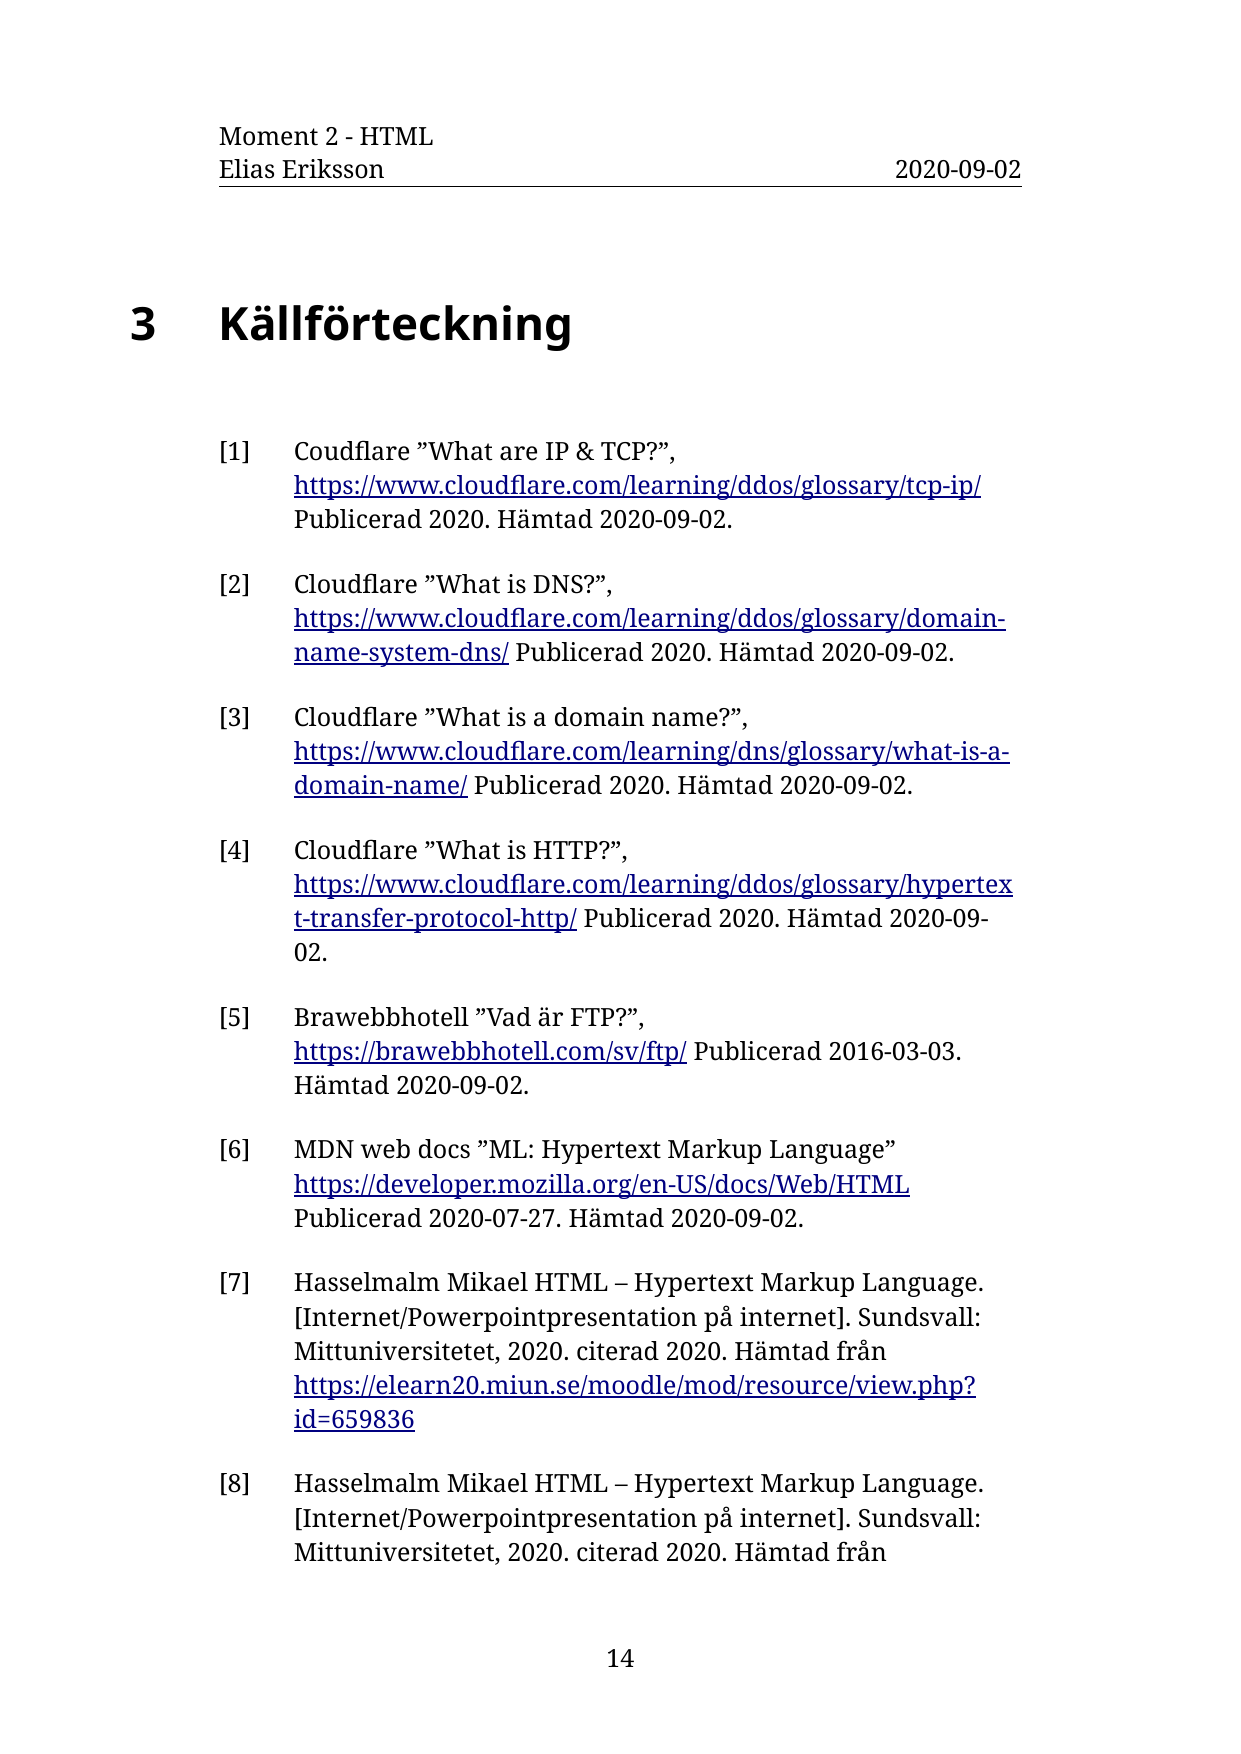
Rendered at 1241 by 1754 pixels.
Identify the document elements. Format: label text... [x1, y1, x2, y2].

list Cloudflare ”What is HTTP?”, https://www.cloudflare.com/learning/ddos/glossary/hypertext-transfer-protocol-http/ Publicerad 2020. Hämtad 2020-09-02. [218, 832, 1022, 968]
list Cloudflare ”What is DNS?”, https://www.cloudflare.com/learning/ddos/glossary/domain-name-system-dns/ Publicerad 2020. Hämtad 2020-09-02. [218, 566, 1022, 669]
list Coudflare ”What are IP & TCP?”, https://www.cloudflare.com/learning/ddos/glossary/tcp-ip/ Publicerad 2020. Hämtad 2020-09-02. [218, 433, 1022, 536]
subtitle Källförteckning [130, 291, 1022, 353]
list Cloudflare ”What is a domain name?”, https://www.cloudflare.com/learning/dns/glossary/what-is-a-domain-name/ Publicerad 2020. Hämtad 2020-09-02. [218, 699, 1022, 802]
list MDN web docs ”ML: Hypertext Markup Language” https://developer.mozilla.org/en-US/docs/Web/HTML Publicerad 2020-07-27. Hämtad 2020-09-02. [218, 1132, 1022, 1234]
list Hasselmalm Mikael HTML – Hypertext Markup Language. [Internet/Powerpointpresentation på internet]. Sundsvall: Mittuniversitetet, 2020. citerad 2020. Hämtad från [218, 1466, 1022, 1568]
list Brawebbhotell ”Vad är FTP?”, https://brawebbhotell.com/sv/ftp/ Publicerad 2016-03-03. Hämtad 2020-09-02. [218, 999, 1022, 1101]
list Hasselmalm Mikael HTML – Hypertext Markup Language. [Internet/Powerpointpresentation på internet]. Sundsvall: Mittuniversitetet, 2020. citerad 2020. Hämtad från https://elearn20.miun.se/moodle/mod/resource/view.php?id=659836 [218, 1265, 1022, 1435]
